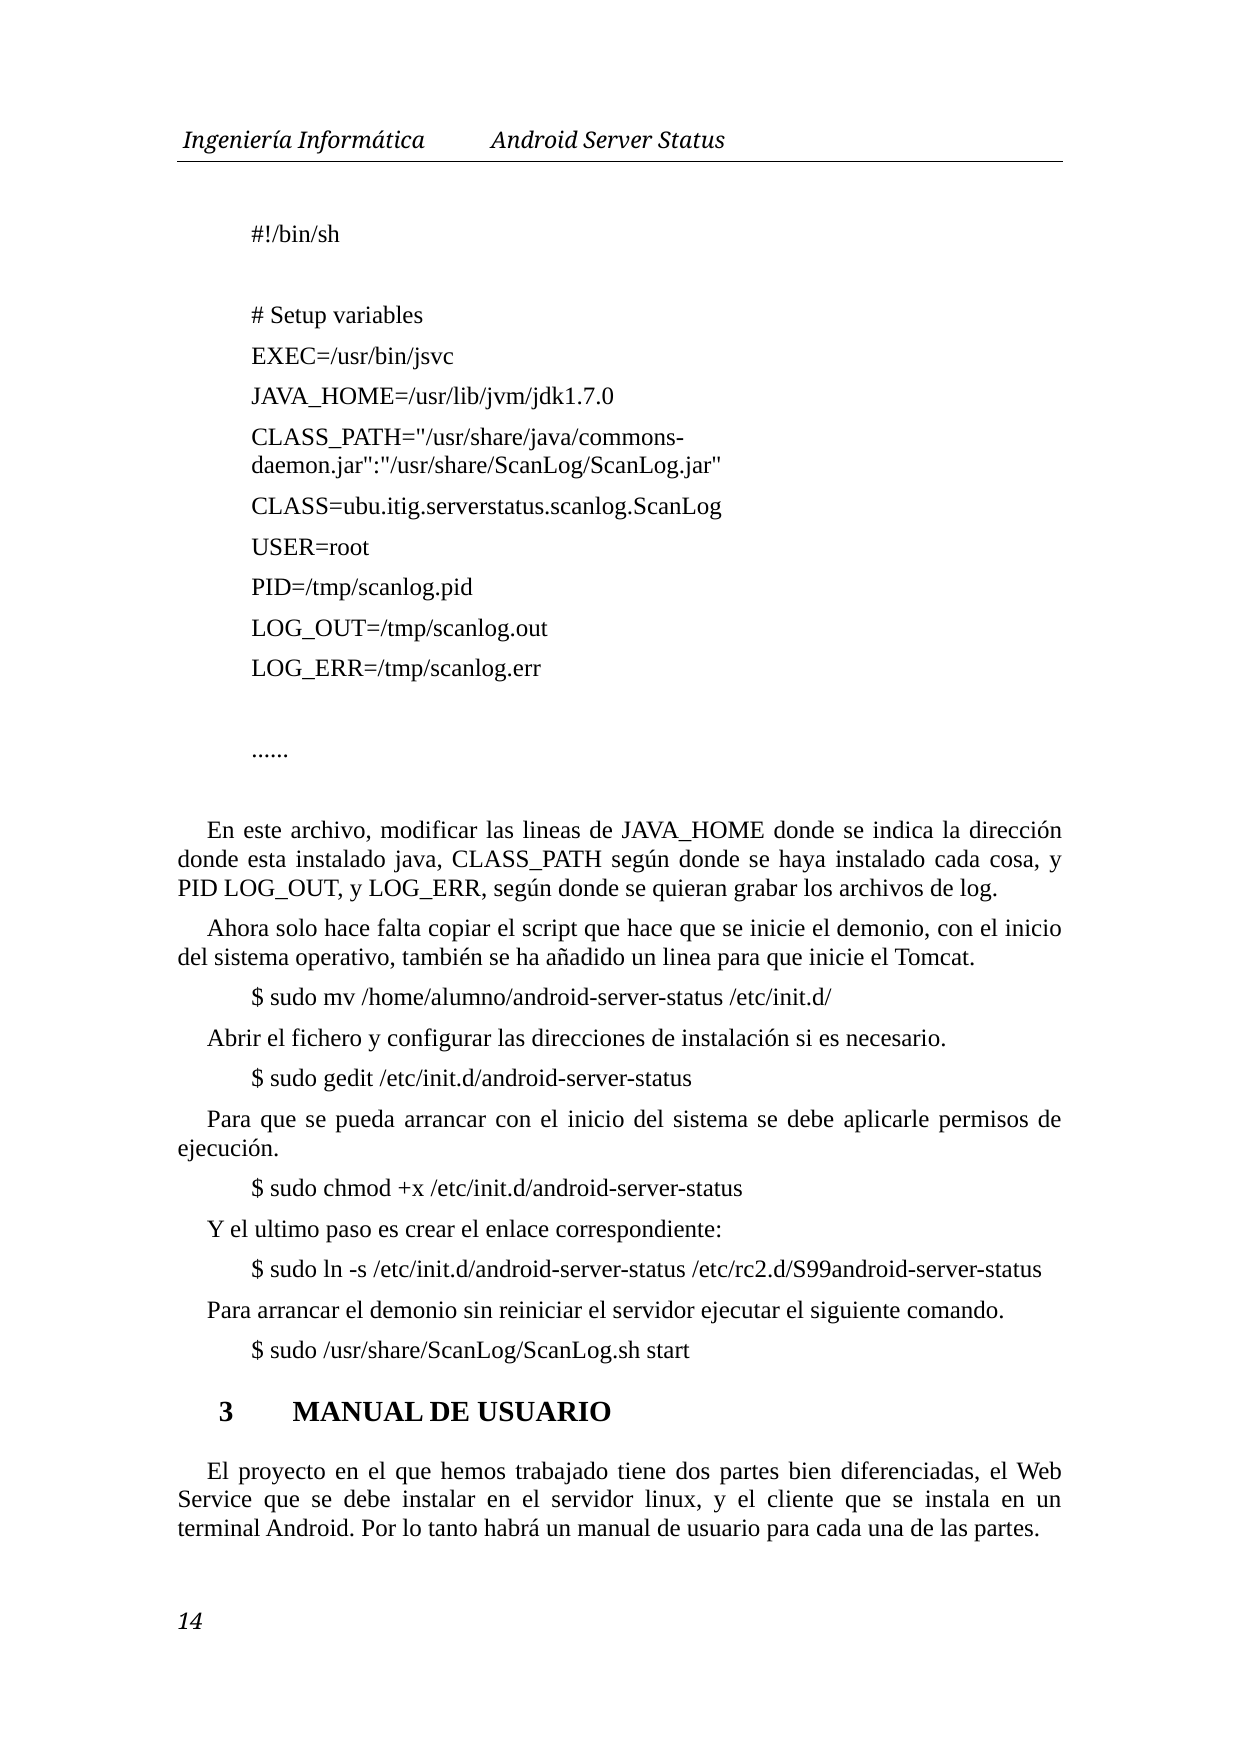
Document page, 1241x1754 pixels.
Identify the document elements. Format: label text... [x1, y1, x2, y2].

subtitle Manual de usuario [218, 1394, 1063, 1427]
text LOG_ERR=/tmp/scanlog.err [177, 653, 1063, 682]
text ...... [177, 734, 1063, 763]
text $ sudo chmod +x /etc/init.d/android-server-status [177, 1173, 1063, 1202]
text Abrir el fichero y configurar las direcciones de instalación si es necesario. [177, 1023, 1063, 1052]
text # Setup variables [177, 300, 1063, 329]
text PID=/tmp/scanlog.pid [177, 572, 1063, 601]
text Y el ultimo paso es crear el enlace correspondiente: [177, 1214, 1063, 1243]
text En este archivo, modificar las lineas de JAVA_HOME donde se indica la dirección donde esta instalado java, CLASS_PATH según donde se haya instalado cada cosa, y PID LOG_OUT, y LOG_ERR, según donde se quieran grabar los archivos de log. [177, 815, 1063, 901]
text $ sudo mv /home/alumno/android-server-status /etc/init.d/ [177, 982, 1063, 1011]
text EXEC=/usr/bin/jsvc [177, 341, 1063, 369]
text JAVA_HOME=/usr/lib/jvm/jdk1.7.0 [177, 381, 1063, 410]
text Para que se pueda arrancar con el inicio del sistema se debe aplicarle permisos de ejecución. [177, 1104, 1063, 1162]
text USER=root [177, 532, 1063, 560]
text El proyecto en el que hemos trabajado tiene dos partes bien diferenciadas, el Web Service que se debe instalar en el servidor linux, y el cliente que se instala en un terminal Android. Por lo tanto habrá un manual de usuario para cada una de las partes. [177, 1456, 1063, 1542]
text CLASS_PATH="/usr/share/java/commons- daemon.jar":"/usr/share/ScanLog/ScanLog.jar" [177, 422, 1063, 479]
text Ahora solo hace falta copiar el script que hace que se inicie el demonio, con el inicio del sistema operativo, también se ha añadido un linea para que inicie el Tomcat. [177, 913, 1063, 971]
text LOG_OUT=/tmp/scanlog.out [177, 613, 1063, 641]
text #!/bin/sh [177, 219, 1063, 248]
text $ sudo gedit /etc/init.d/android-server-status [177, 1063, 1063, 1092]
text $ sudo ln -s /etc/init.d/android-server-status /etc/rc2.d/S99android-server-status [177, 1254, 1063, 1283]
text Para arrancar el demonio sin reiniciar el servidor ejecutar el siguiente comando. [177, 1295, 1063, 1324]
text $ sudo /usr/share/ScanLog/ScanLog.sh start [177, 1335, 1063, 1364]
text CLASS=ubu.itig.serverstatus.scanlog.ScanLog [177, 491, 1063, 520]
